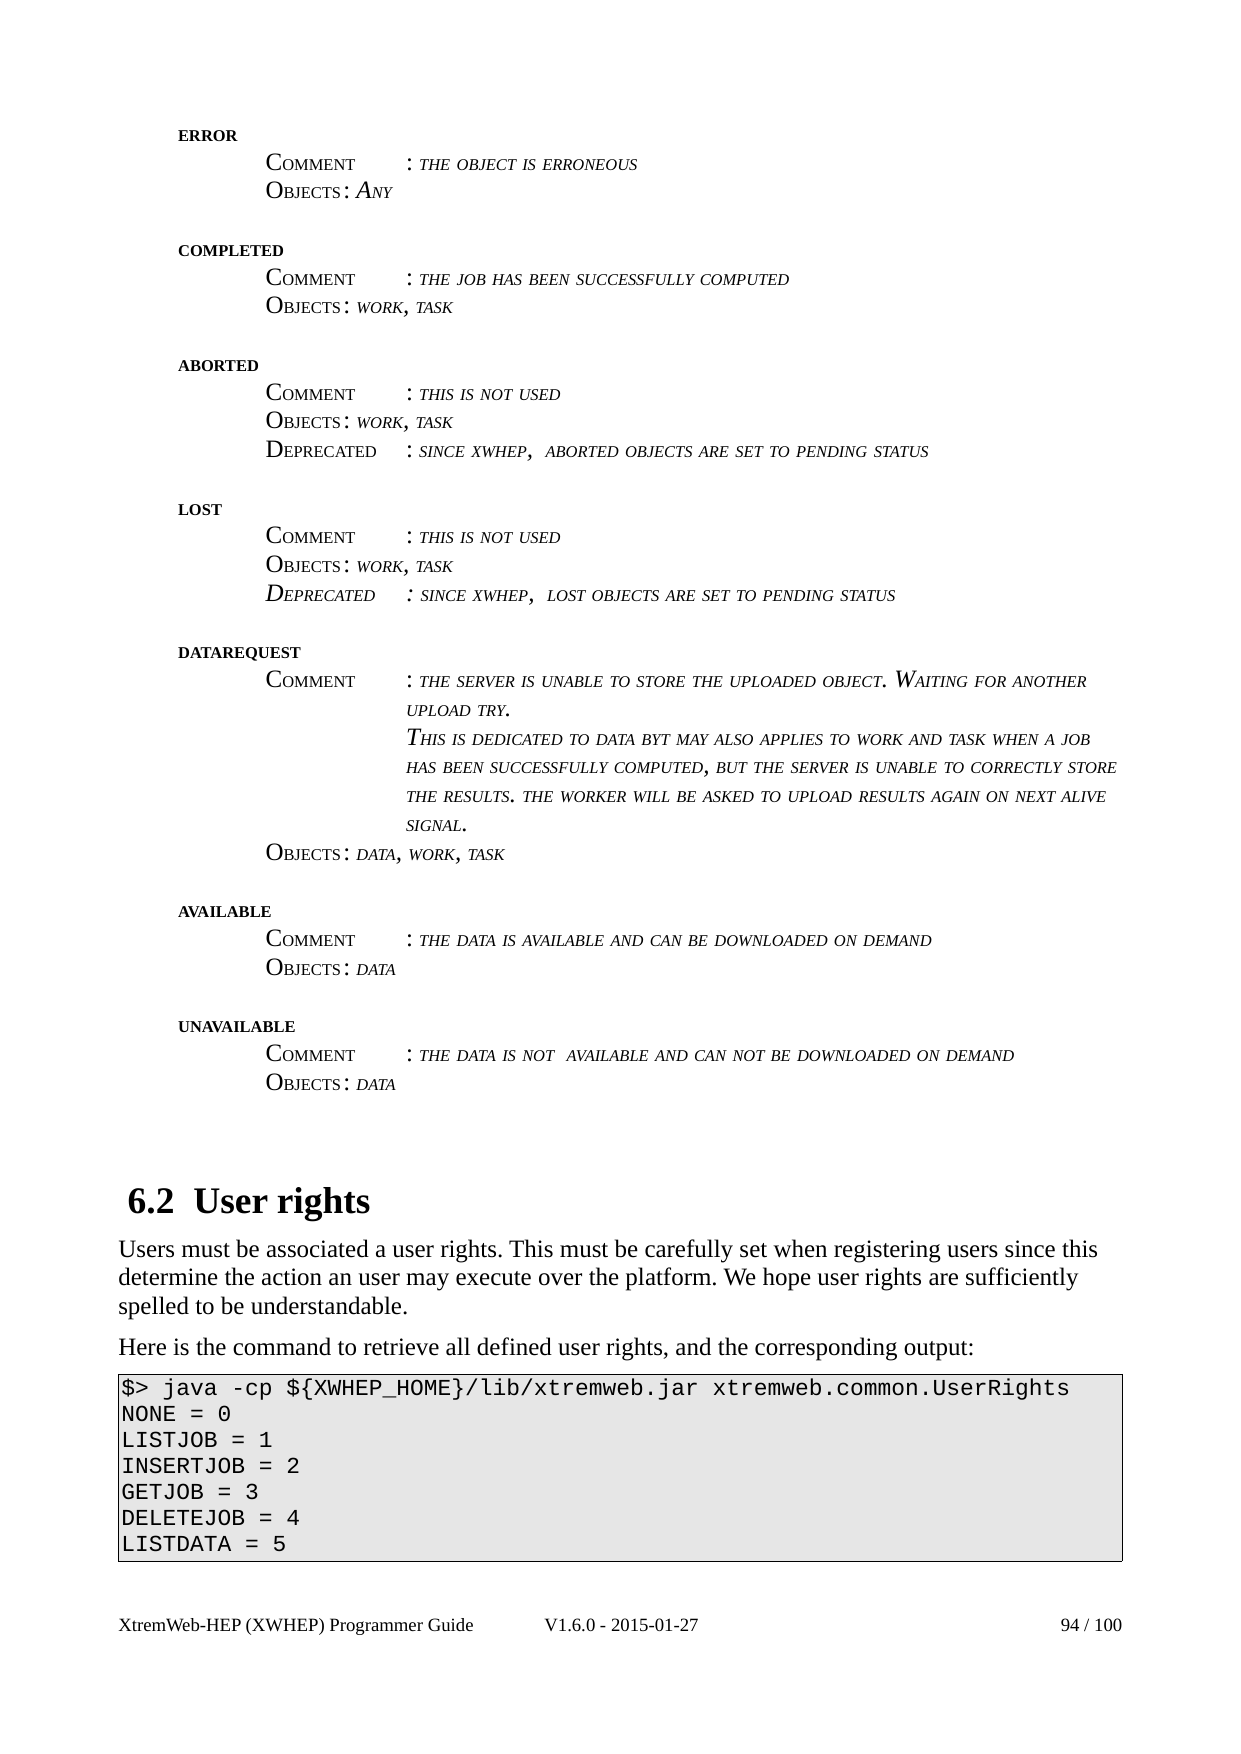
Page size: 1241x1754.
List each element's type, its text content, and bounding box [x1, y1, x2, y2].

text Comment : the object is erroneous [265, 147, 1122, 176]
text datarequest [178, 636, 1122, 664]
text LISTDATA = 5 [119, 1529, 1122, 1561]
text Objects : data, work, task [265, 837, 1122, 866]
text available [178, 894, 1122, 923]
text completed [178, 233, 1122, 262]
text Objects : data [265, 952, 1122, 981]
text Deprecated : since xwhep, aborted objects are set to pending status [265, 434, 1122, 463]
text error [178, 118, 1122, 147]
text Comment : this is not used [265, 377, 1122, 406]
text lost [178, 492, 1122, 521]
text Comment : the data is not available and can not be downloaded on demand [265, 1038, 1122, 1067]
subtitle User rights [118, 1178, 1122, 1221]
text GETJOB = 3 [119, 1477, 1122, 1503]
text Objects : work, task [265, 291, 1122, 319]
text aborted [178, 348, 1122, 377]
text Here is the command to retrieve all defined user rights, and the corresponding output: [118, 1332, 1122, 1361]
text DELETEJOB = 4 [119, 1503, 1122, 1529]
text Comment : the job has been successfully computed [265, 262, 1122, 291]
text Comment : the server is unable to store the uploaded object. Waiting for another upload try. This is dedicated to data byt may also applies to work and task when a job has been successfully computed, but the server is unable to correctly store the results. the worker will be asked to upload results again on next alive signal. [265, 664, 1122, 837]
text $> java -cp ${XWHEP_HOME}/lib/xtremweb.jar xtremweb.common.UserRights [119, 1375, 1122, 1400]
text Objects : data [265, 1067, 1122, 1096]
text Objects : Any [265, 176, 1122, 204]
text NONE = 0 [119, 1400, 1122, 1426]
text Users must be associated a user rights. This must be carefully set when registering users since this determine the action an user may execute over the platform. We hope user rights are sufficiently spelled to be understandable. [118, 1234, 1122, 1320]
text INSERTJOB = 2 [119, 1452, 1122, 1477]
text Deprecated : since xwhep, lost objects are set to pending status [265, 578, 1122, 607]
text Objects : work, task [265, 549, 1122, 578]
text Comment : the data is available and can be downloaded on demand [265, 923, 1122, 952]
text Objects : work, task [265, 406, 1122, 434]
text LISTJOB = 1 [119, 1426, 1122, 1452]
text Comment : this is not used [265, 521, 1122, 549]
text unavailable [178, 1009, 1122, 1038]
